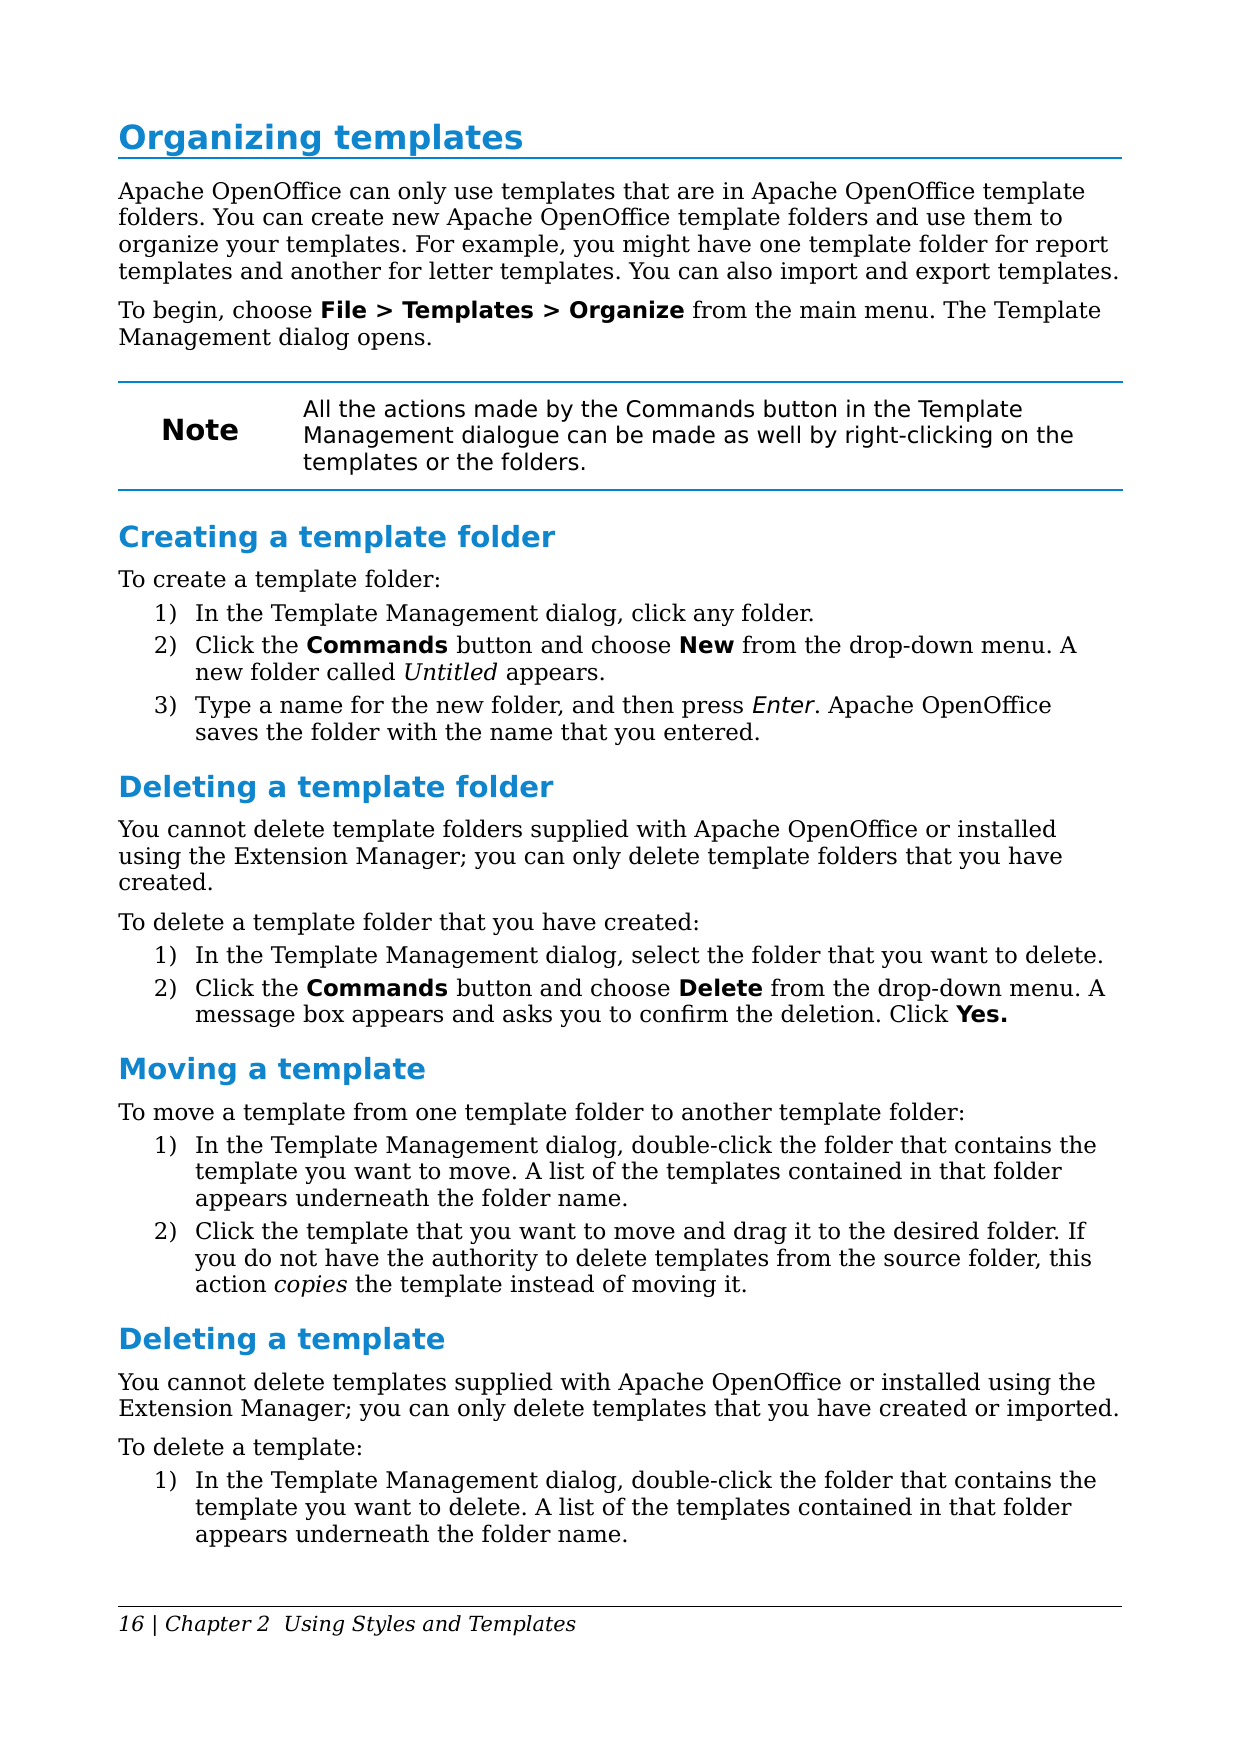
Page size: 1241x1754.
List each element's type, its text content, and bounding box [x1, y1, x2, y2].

subtitle Deleting a template folder [118, 770, 1122, 804]
list To move a template from one template folder to another template folder: [118, 1099, 1122, 1125]
list In the Template Management dialog, double-click the folder that contains the template you want to move. A list of the templates contained in that folder appears underneath the folder name. [177, 1132, 1122, 1212]
subtitle Moving a template [118, 1052, 1122, 1086]
text Apache OpenOffice can only use templates that are in Apache OpenOffice template folders. You can create new Apache OpenOffice template folders and use them to organize your templates. For example, you might have one template folder for report templates and another for letter templates. You can also import and export templates. [118, 178, 1122, 284]
subtitle Creating a template folder [118, 520, 1122, 554]
list Type a name for the new folder, and then press Enter. Apache OpenOffice saves the folder with the name that you entered. [177, 692, 1122, 746]
list Click the Commands button and choose Delete from the drop-down menu. A message box appears and asks you to confirm the deletion. Click Yes. [177, 975, 1122, 1028]
text To begin, choose File > Templates > Organize from the main menu. The Template Management dialog opens. [118, 297, 1122, 350]
table_header Note [118, 383, 281, 489]
list To delete a template: [118, 1434, 1122, 1461]
table_header All the actions made by the Commands button in the Template Management dialogue can be made as well by right-clicking on the templates or the folders. [281, 383, 1122, 489]
subtitle Organizing templates [118, 118, 1122, 157]
list In the Template Management dialog, double-click the folder that contains the template you want to delete. A list of the templates contained in that folder appears underneath the folder name. [177, 1468, 1122, 1548]
list To delete a template folder that you have created: [118, 909, 1122, 935]
text You cannot delete template folders supplied with Apache OpenOffice or installed using the Extension Manager; you can only delete template folders that you have created. [118, 816, 1122, 896]
list Click the Commands button and choose New from the drop-down menu. A new folder called Untitled appears. [177, 633, 1122, 686]
list Click the template that you want to move and drag it to the desired folder. If you do not have the authority to delete templates from the source folder, this action copies the template instead of moving it. [177, 1218, 1122, 1298]
text You cannot delete templates supplied with Apache OpenOffice or installed using the Extension Manager; you can only delete templates that you have created or imported. [118, 1369, 1122, 1422]
list In the Template Management dialog, click any folder. [177, 600, 1122, 626]
list In the Template Management dialog, select the folder that you want to delete. [177, 942, 1122, 968]
list To create a template folder: [118, 567, 1122, 593]
subtitle Deleting a template [118, 1322, 1122, 1356]
